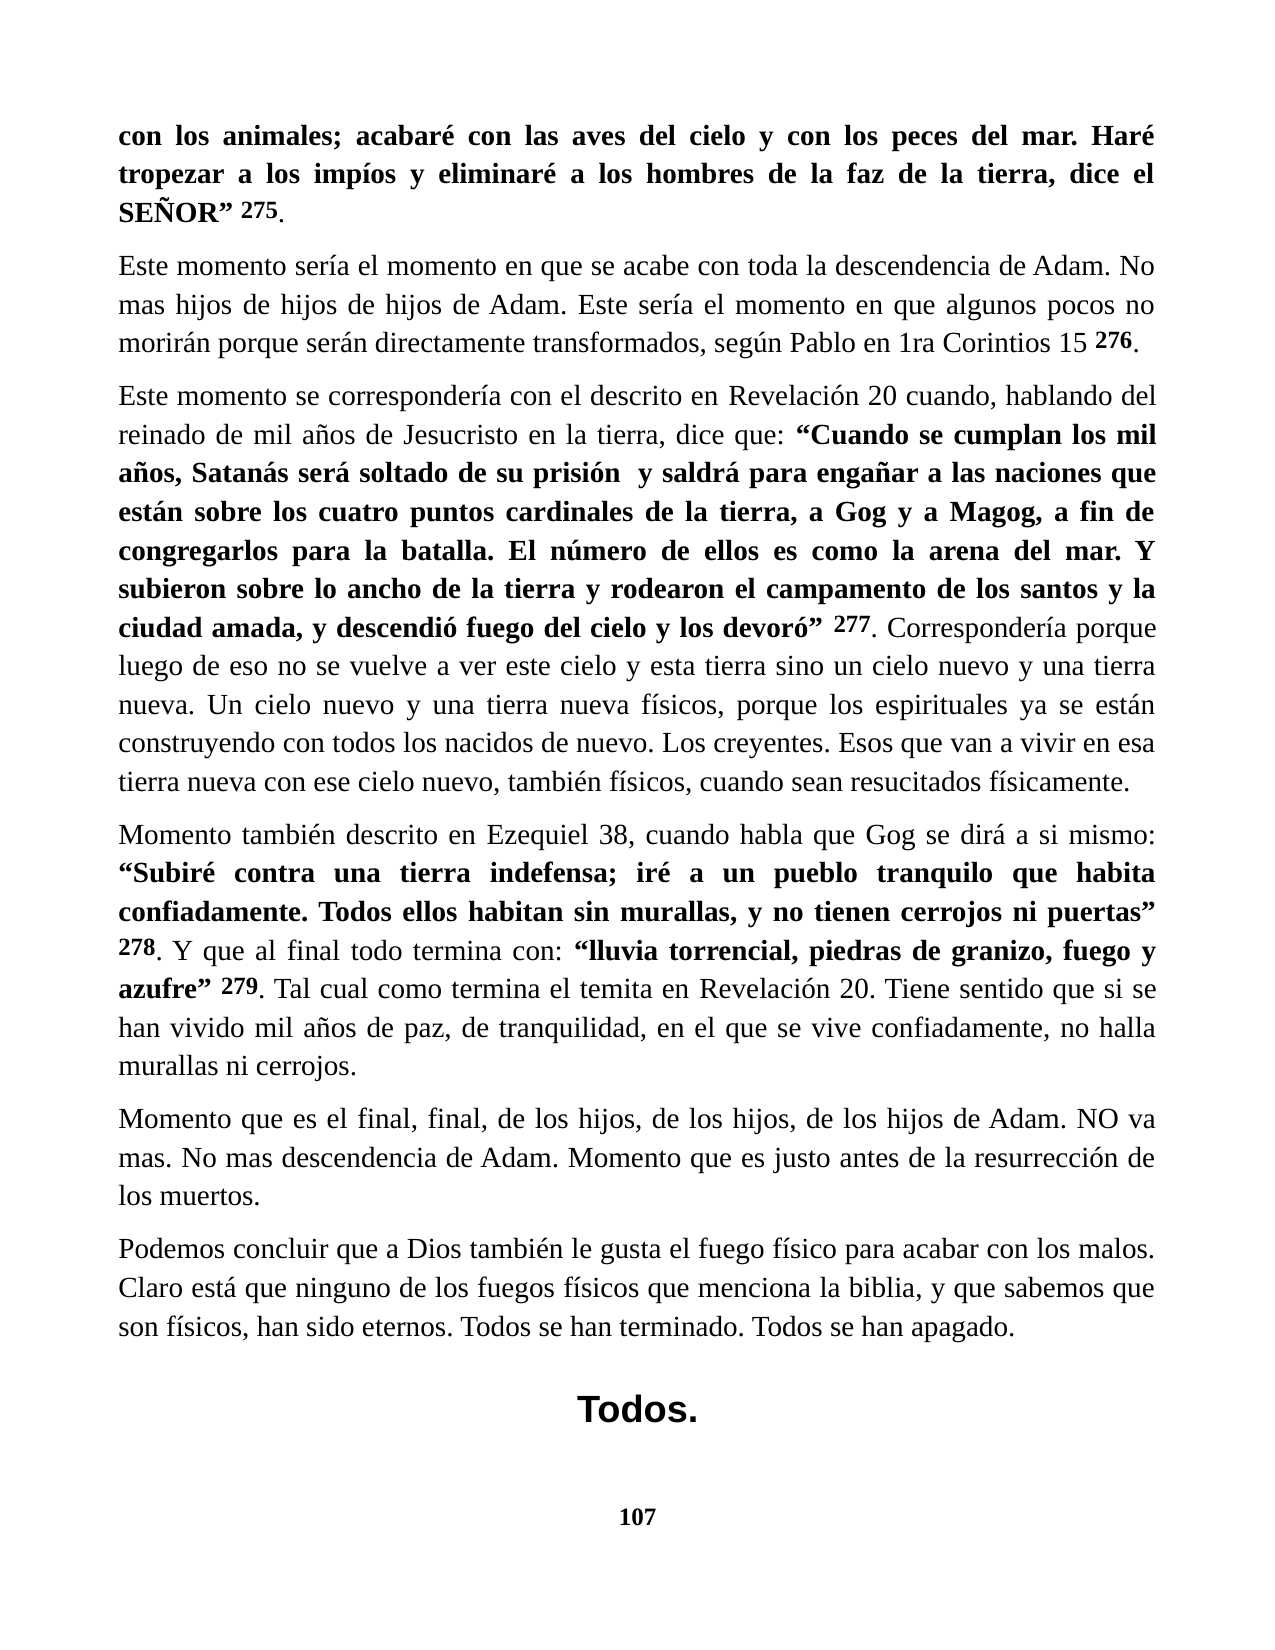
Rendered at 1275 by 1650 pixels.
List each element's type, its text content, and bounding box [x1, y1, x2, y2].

subtitle Todos. [118, 1387, 1157, 1431]
text Este momento se correspondería con el descrito en Revelación 20 cuando, hablando del reinado de mil años de Jesucristo en la tierra, dice que: “Cuando se cumplan los mil años, Satanás será soltado de su prisión y saldrá para engañar a las naciones que están sobre los cuatro puntos cardinales de la tierra, a Gog y a Magog, a fin de congregarlos para la batalla. El número de ellos es como la arena del mar. Y subieron sobre lo ancho de la tierra y rodearon el campamento de los santos y la ciudad amada, y descendió fuego del cielo y los devoró” . Correspondería porque luego de eso no se vuelve a ver este cielo y esta tierra sino un cielo nuevo y una tierra nueva. Un cielo nuevo y una tierra nueva físicos, porque los espirituales ya se están construyendo con todos los nacidos de nuevo. Los creyentes. Esos que van a vivir en esa tierra nueva con ese cielo nuevo, también físicos, cuando sean resucitados físicamente. [118, 378, 1157, 797]
text Momento también descrito en Ezequiel 38, cuando habla que Gog se dirá a si mismo: “Subiré contra una tierra indefensa; iré a un pueblo tranquilo que habita confiadamente. Todos ellos habitan sin murallas, y no tienen cerrojos ni puertas” . Y que al final todo termina con: “lluvia torrencial, piedras de granizo, fuego y azufre” . Tal cual como termina el temita en Revelación 20. Tiene sentido que si se han vivido mil años de paz, de tranquilidad, en el que se vive confiadamente, no halla murallas ni cerrojos. [118, 817, 1157, 1082]
text con los animales; acabaré con las aves del cielo y con los peces del mar. Haré tropezar a los impíos y eliminaré a los hombres de la faz de la tierra, dice el SEÑOR” . [118, 118, 1157, 229]
text Momento que es el final, final, de los hijos, de los hijos, de los hijos de Adam. NO va mas. No mas descendencia de Adam. Momento que es justo antes de la resurrección de los muertos. [118, 1101, 1157, 1212]
text Este momento sería el momento en que se acabe con toda la descendencia de Adam. No mas hijos de hijos de hijos de Adam. Este sería el momento en que algunos pocos no morirán porque serán directamente transformados, según Pablo en 1ra Corintios 15 . [118, 248, 1157, 359]
text Podemos concluir que a Dios también le gusta el fuego físico para acabar con los malos. Claro está que ninguno de los fuegos físicos que menciona la biblia, y que sabemos que son físicos, han sido eternos. Todos se han terminado. Todos se han apagado. [118, 1232, 1157, 1342]
